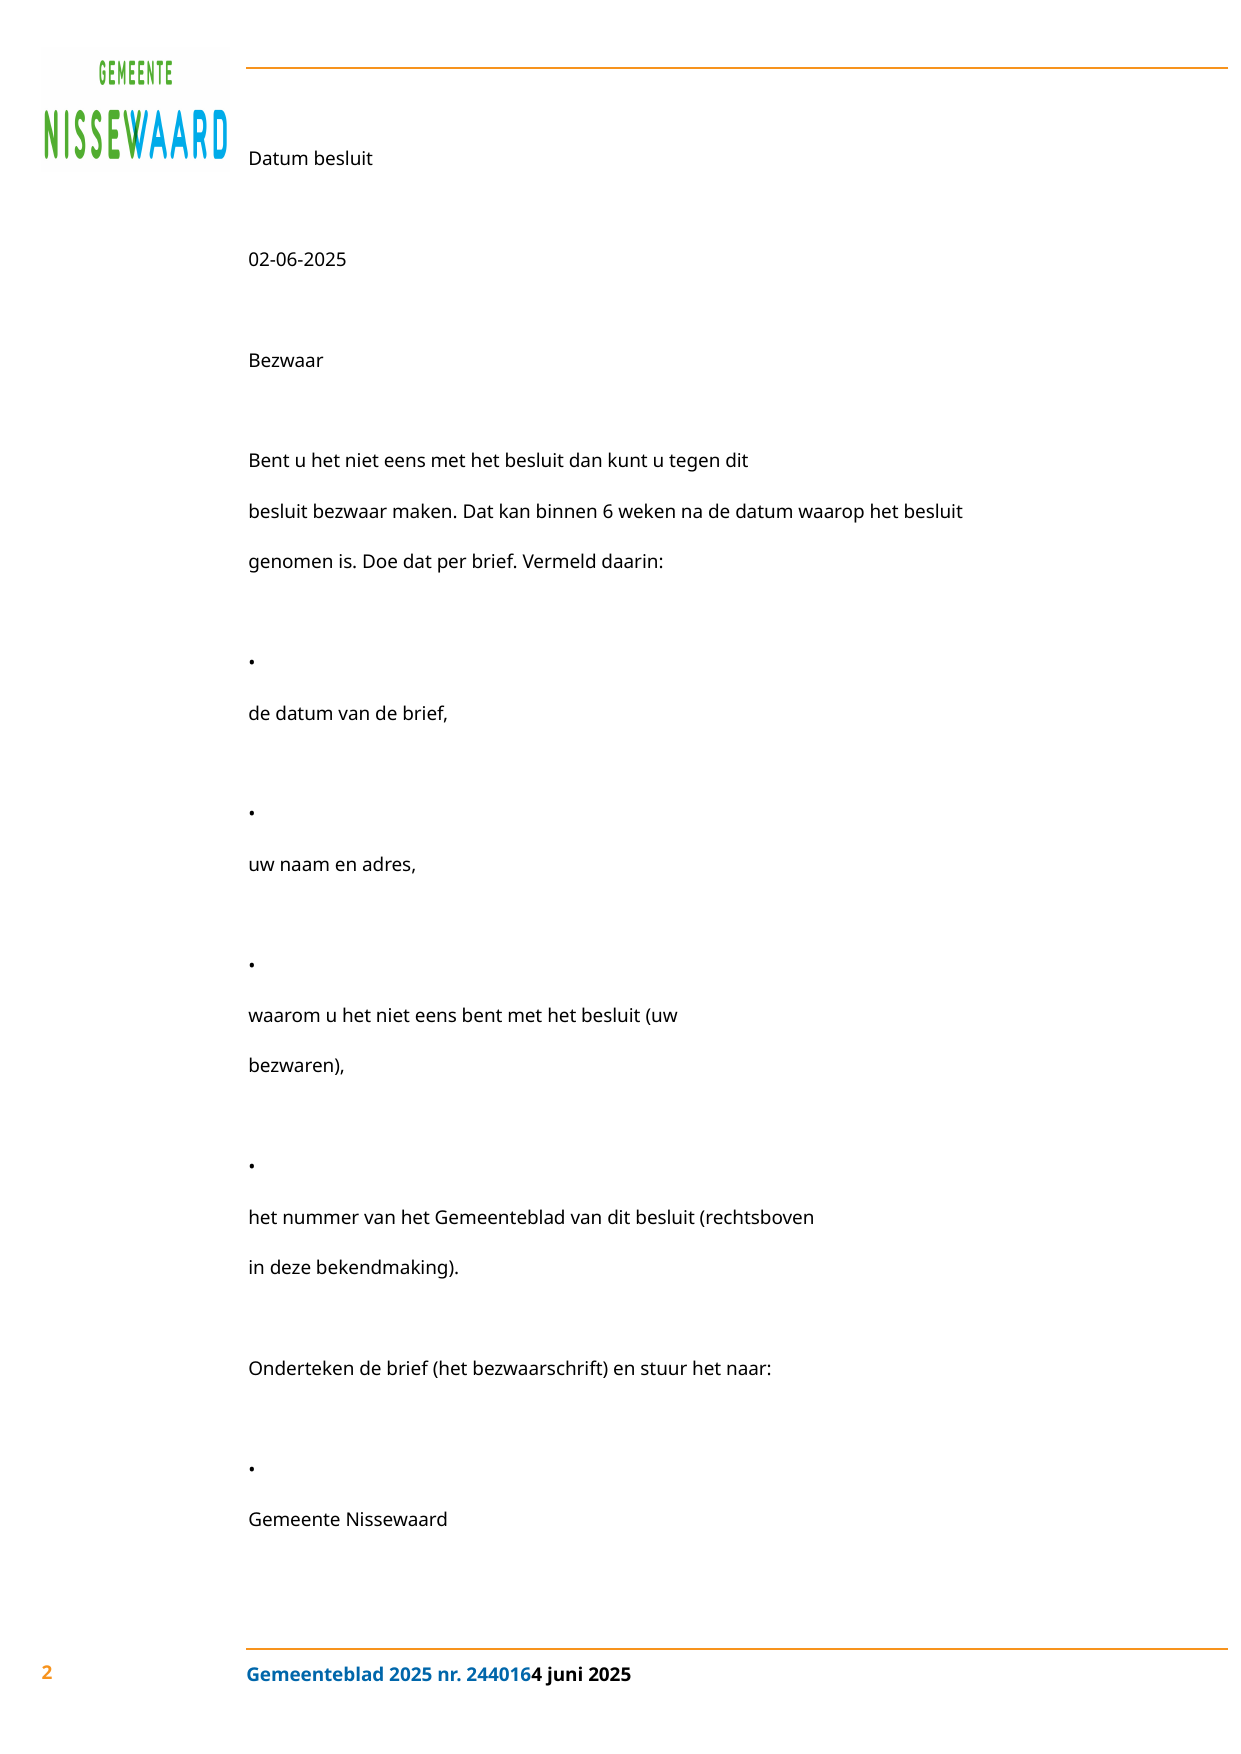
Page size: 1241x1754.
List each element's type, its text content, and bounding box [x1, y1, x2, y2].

text Onderteken de brief (het bezwaarschrift) en stuur het naar: [248, 1355, 1152, 1381]
text Datum besluit [248, 145, 1152, 171]
text Gemeente Nissewaard [248, 1506, 1152, 1532]
text 02-06-2025 [248, 246, 1152, 272]
text • [248, 801, 1152, 826]
text het nummer van het Gemeenteblad van dit besluit (rechtsboven [248, 1204, 1152, 1230]
text Bent u het niet eens met het besluit dan kunt u tegen dit [248, 448, 1152, 473]
text • [248, 1456, 1152, 1482]
text in deze bekendmaking). [248, 1254, 1152, 1280]
text • [248, 649, 1152, 675]
text genomen is. Doe dat per brief. Vermeld daarin: [248, 548, 1152, 574]
text uw naam en adres, [248, 851, 1152, 877]
picture [41, 47, 231, 172]
text besluit bezwaar maken. Dat kan binnen 6 weken na de datum waarop het besluit [248, 498, 1152, 524]
text waarom u het niet eens bent met het besluit (uw [248, 1002, 1152, 1028]
text • [248, 1153, 1152, 1179]
text bezwaren), [248, 1053, 1152, 1078]
text de datum van de brief, [248, 700, 1152, 726]
text • [248, 952, 1152, 978]
text Bezwaar [248, 347, 1152, 373]
